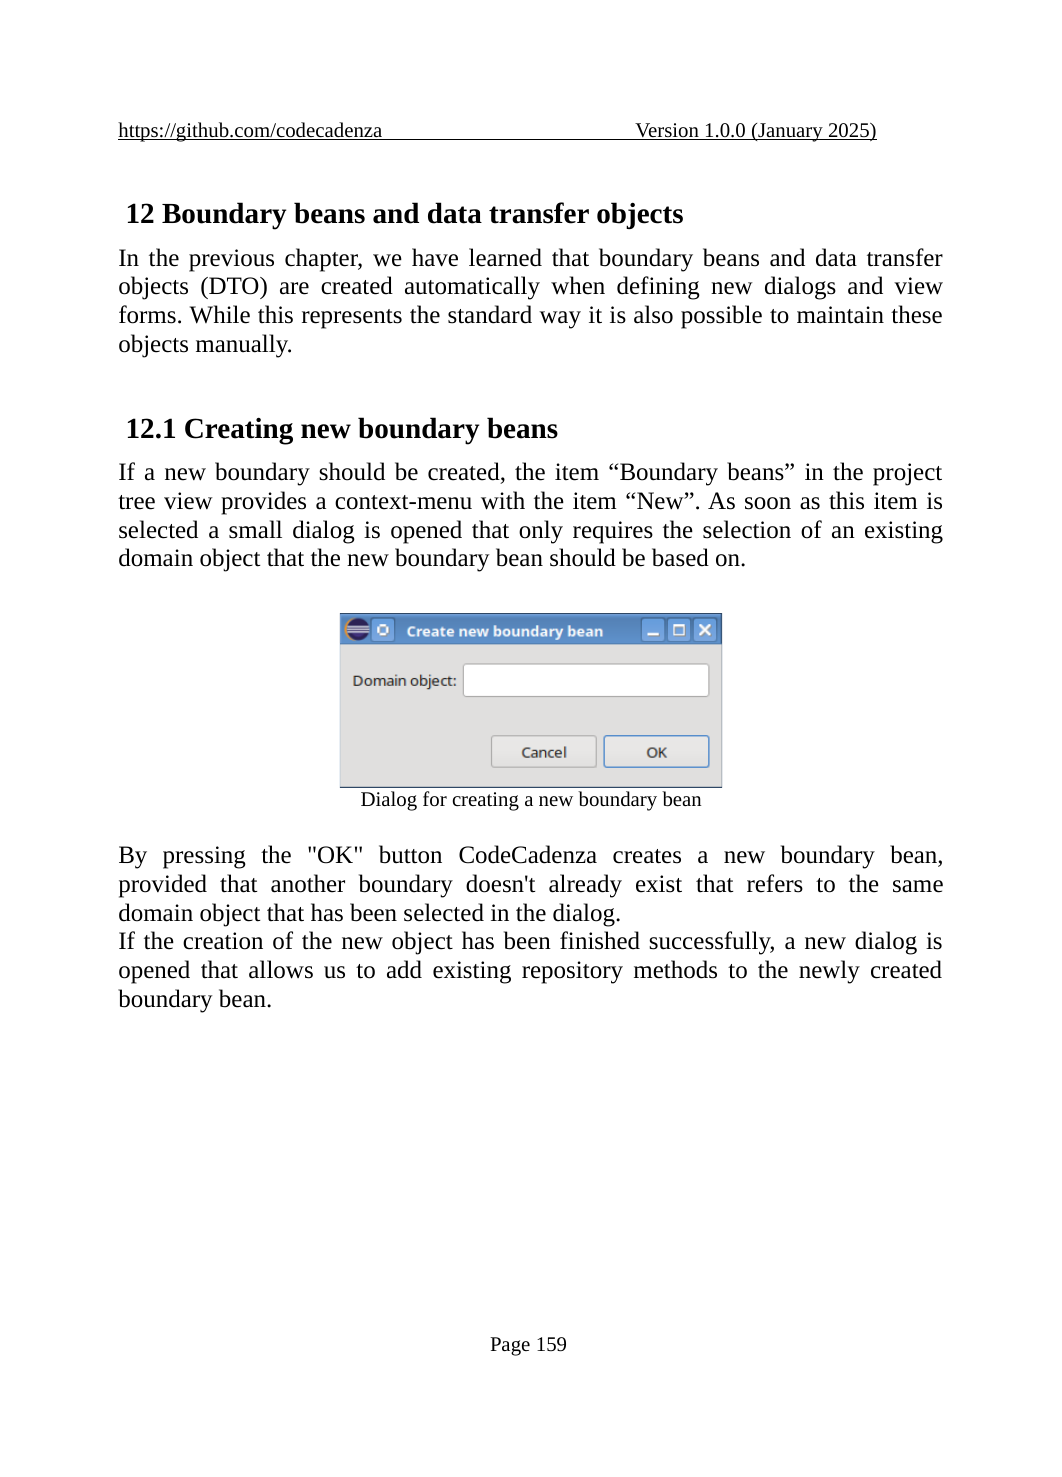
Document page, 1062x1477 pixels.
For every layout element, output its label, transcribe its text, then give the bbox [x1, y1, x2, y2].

text Dialog for creating a new boundary bean [340, 788, 722, 811]
text In the previous chapter, we have learned that boundary beans and data transfer objects (DTO) are created automatically when defining new dialogs and view forms. While this represents the standard way it is also possible to maintain these objects manually. [118, 243, 944, 358]
text By pressing the "OK" button CodeCadenza creates a new boundary bean, provided that another boundary doesn't already exist that refers to the same domain object that has been selected in the dialog. [118, 840, 944, 926]
text If the creation of the new object has been finished successfully, a new dialog is opened that allows us to add existing repository methods to the newly created boundary bean. [118, 926, 944, 1013]
text If a new boundary should be created, the item “Boundary beans” in the project tree view provides a context-menu with the item “New”. As soon as this item is selected a small dialog is opened that only requires the selection of an existing domain object that the new boundary bean should be based on. [118, 457, 944, 572]
subtitle Creating new boundary beans [118, 411, 944, 445]
picture [339, 613, 723, 788]
subtitle Boundary beans and data transfer objects [118, 197, 944, 230]
